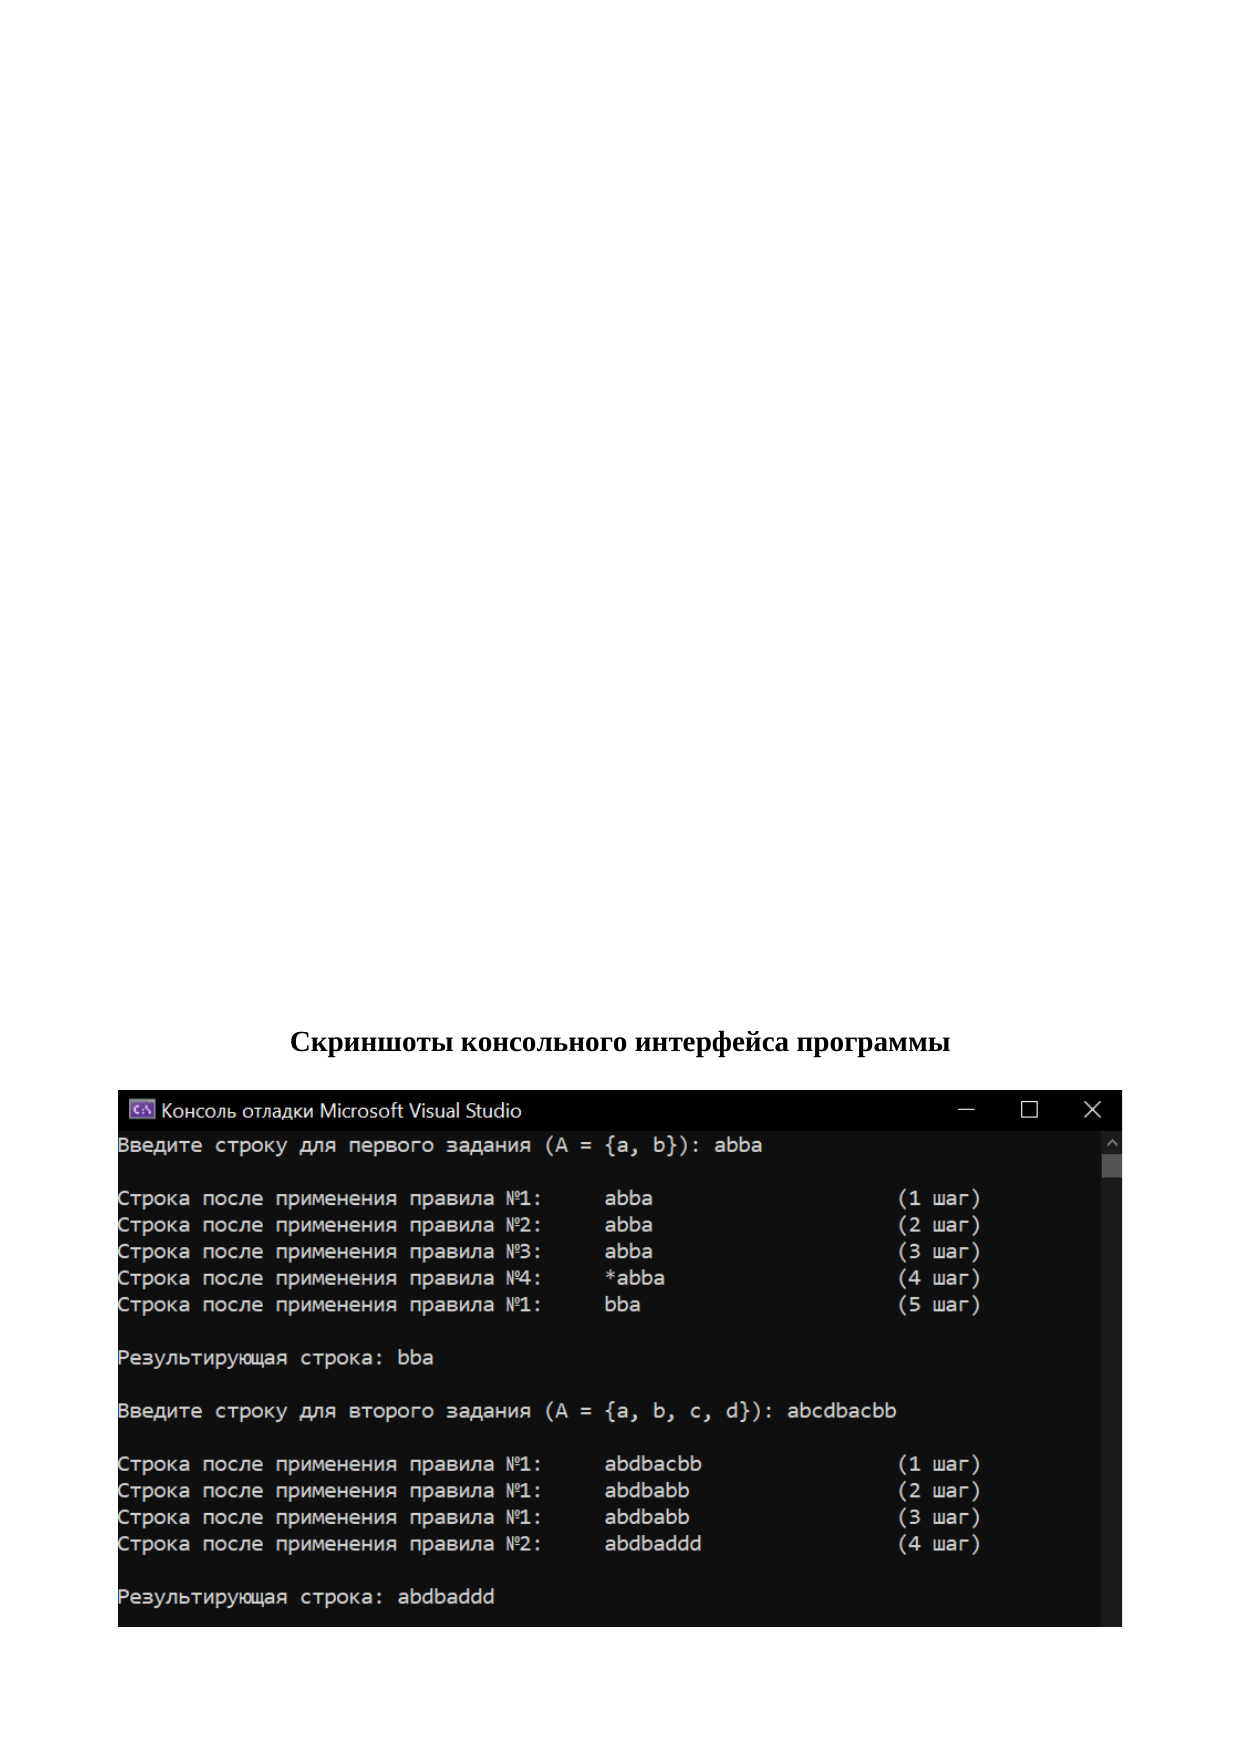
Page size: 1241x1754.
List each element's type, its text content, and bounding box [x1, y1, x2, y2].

picture [118, 1090, 1123, 1627]
text Скриншоты консольного интерфейса программы [118, 1024, 1122, 1057]
